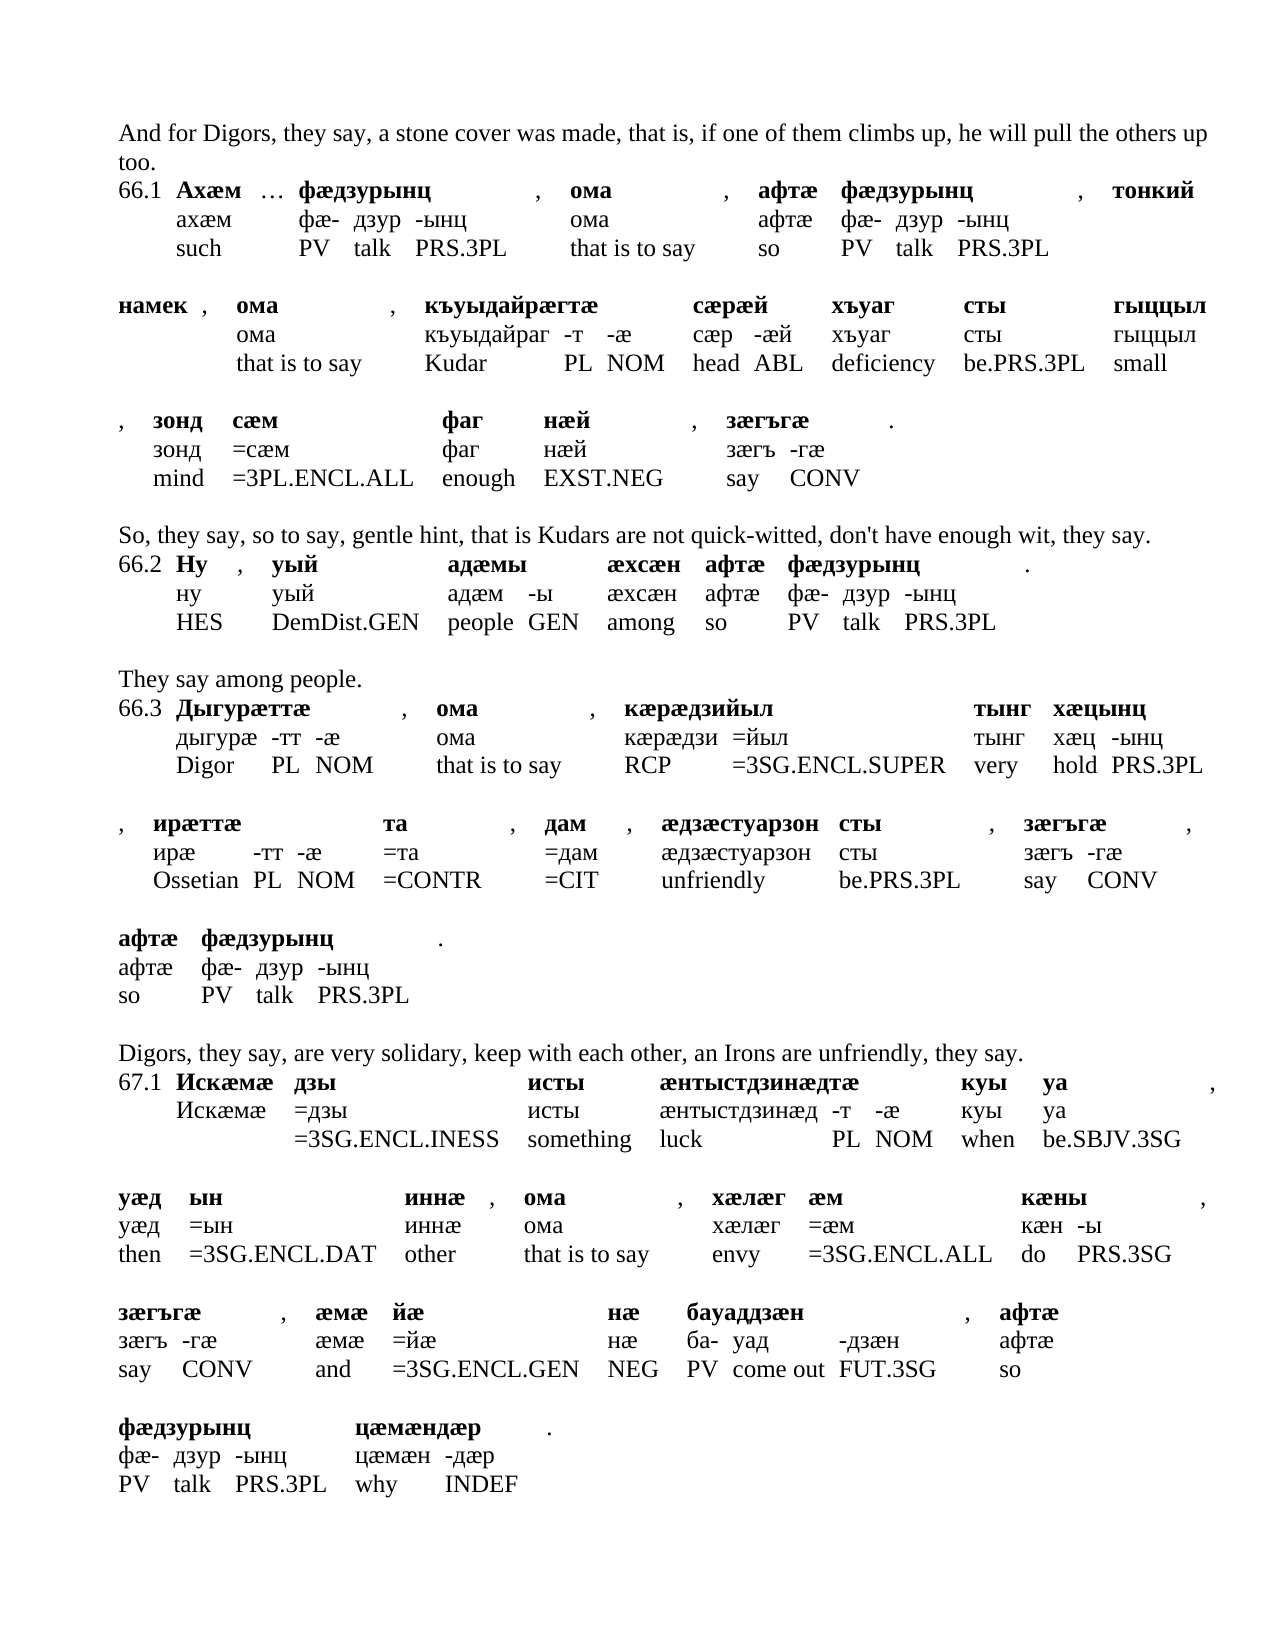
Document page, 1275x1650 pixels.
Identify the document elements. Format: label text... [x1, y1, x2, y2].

text къуыдайрæгтæ [424, 291, 679, 319]
text ABL [754, 348, 804, 377]
text be.PRS.3PL [839, 866, 961, 894]
text ома [236, 319, 362, 348]
text сты [839, 837, 961, 866]
text хæлæг [712, 1182, 794, 1211]
text дзы [294, 1067, 514, 1096]
text нæй [543, 406, 677, 434]
text people [447, 607, 514, 636]
text хæцынц [1053, 693, 1217, 722]
text сты [839, 808, 975, 837]
text , [280, 1297, 301, 1326]
text исты [527, 1096, 632, 1124]
text -ынц [235, 1441, 327, 1469]
text Ну [176, 549, 223, 578]
text фæ- [841, 204, 882, 233]
text PV [201, 981, 242, 1009]
text -ынц [1111, 722, 1204, 751]
text сты [963, 319, 1086, 348]
text -гæ [789, 434, 861, 463]
text -дæр [444, 1441, 518, 1469]
text зæгъ [118, 1326, 168, 1354]
text -гæ [1087, 837, 1158, 866]
text æхсæн [607, 578, 677, 607]
text ну [176, 578, 202, 607]
text that is to say [570, 233, 696, 262]
text PL [271, 751, 301, 779]
text -ынц [904, 578, 997, 607]
text , [989, 808, 1010, 837]
text when [961, 1124, 1015, 1153]
text NOM [875, 1124, 933, 1153]
text Дыгурæттæ [176, 693, 387, 722]
text тынг [974, 693, 1039, 722]
text =3SG.ENCL.DAT [189, 1239, 377, 1268]
text афтæ [758, 176, 827, 204]
text so [758, 233, 813, 262]
text unfriendly [661, 866, 811, 894]
text . [437, 923, 458, 952]
text come out [732, 1354, 825, 1383]
text афтæ [705, 578, 760, 607]
text иннæ [404, 1211, 461, 1239]
text фæдзурынц [201, 923, 424, 952]
text иннæ [404, 1182, 475, 1211]
text And for Digors, they say, a stone cover was made, that is, if one of them climbs up, he will pull the others up too. [118, 118, 1249, 176]
text NOM [607, 348, 665, 377]
text хъуаг [831, 291, 949, 319]
text =æм [808, 1211, 993, 1239]
text =та [383, 837, 482, 866]
text , [1186, 808, 1207, 837]
text ома [570, 204, 696, 233]
text 66.2 [118, 549, 162, 578]
text уый [272, 549, 433, 578]
text фæ- [787, 578, 829, 607]
text фæдзурынц [118, 1412, 341, 1441]
text -гæ [182, 1326, 253, 1354]
text Digors, they say, are very solidary, keep with each other, an Irons are unfriendly, they say. [118, 1038, 1249, 1067]
text адæмы [447, 549, 593, 578]
text small [1113, 348, 1196, 377]
text =йыл [732, 722, 946, 751]
text афтæ [118, 923, 187, 952]
text исты [527, 1067, 646, 1096]
text very [974, 751, 1025, 779]
text намек [118, 291, 188, 319]
text PV [686, 1354, 719, 1383]
text =сæм [232, 434, 414, 463]
text зонд [153, 406, 218, 434]
text ба- [686, 1326, 719, 1354]
text , [509, 808, 531, 837]
text be.SBJV.3SG [1043, 1124, 1182, 1153]
text FUT.3SG [839, 1354, 937, 1383]
text among [607, 607, 677, 636]
text кæрæдзийыл [624, 693, 960, 722]
text PV [118, 1469, 159, 1498]
text цæмæндæр [355, 1412, 532, 1441]
text PL [253, 866, 283, 894]
text PRS.3PL [904, 607, 997, 636]
text фæ- [298, 204, 340, 233]
text гыццыл [1113, 291, 1210, 319]
text , [237, 549, 258, 578]
text фæ- [201, 952, 242, 981]
text Ossetian [153, 866, 239, 894]
text deficiency [831, 348, 936, 377]
text -æ [297, 837, 355, 866]
text -æ [315, 722, 373, 751]
text that is to say [436, 751, 562, 779]
text дам [544, 808, 613, 837]
text =дзы [294, 1096, 500, 1124]
text something [527, 1124, 632, 1153]
text GEN [528, 607, 579, 636]
text æдзæстуарзон [661, 808, 825, 837]
text DemDist.GEN [272, 607, 420, 636]
text фаг [442, 406, 529, 434]
text зæгъгæ [118, 1297, 267, 1326]
text EXST.NEG [543, 463, 663, 492]
text дзур [256, 952, 303, 981]
text be.PRS.3PL [963, 348, 1086, 377]
text , [691, 406, 712, 434]
text head [693, 348, 740, 377]
text уа [1043, 1067, 1196, 1096]
text -тт [253, 837, 283, 866]
text дзур [843, 578, 890, 607]
text other [404, 1239, 461, 1268]
text дзур [896, 204, 943, 233]
text -æй [754, 319, 804, 348]
text -тт [271, 722, 301, 751]
text CONV [1087, 866, 1158, 894]
text … [259, 176, 284, 204]
text =дам [544, 837, 599, 866]
text Kudar [424, 348, 550, 377]
text Ахæм [176, 176, 246, 204]
text фаг [442, 434, 516, 463]
text æмæ [315, 1297, 378, 1326]
text so [999, 1354, 1054, 1383]
text PRS.3PL [235, 1469, 327, 1498]
text PV [787, 607, 829, 636]
text talk [896, 233, 943, 262]
text mind [153, 463, 204, 492]
text -ынц [317, 952, 410, 981]
text , [401, 693, 422, 722]
text æнтыстдзинæд [659, 1096, 818, 1124]
text адæм [447, 578, 514, 607]
text , [1200, 1182, 1221, 1211]
text So, they say, so to say, gentle hint, that is Kudars are not quick-witted, don't have enough wit, they say. [118, 521, 1249, 549]
text -дзæн [839, 1326, 937, 1354]
text бауаддзæн [686, 1297, 951, 1326]
text why [355, 1469, 431, 1498]
text зæгъгæ [1023, 808, 1172, 837]
text =CIT [544, 866, 599, 894]
text talk [173, 1469, 221, 1498]
text enough [442, 463, 516, 492]
text . [888, 406, 909, 434]
text афтæ [705, 549, 774, 578]
text PRS.3PL [957, 233, 1049, 262]
text =3SG.ENCL.INESS [294, 1124, 500, 1153]
text уæд [118, 1182, 175, 1211]
text тонкий [1112, 176, 1194, 204]
text афтæ [999, 1326, 1054, 1354]
text -ынц [957, 204, 1049, 233]
text нæй [543, 434, 663, 463]
text ома [236, 291, 376, 319]
text , [626, 808, 647, 837]
text цæмæн [355, 1441, 431, 1469]
text ын [189, 1182, 391, 1211]
text Искæмæ [176, 1096, 266, 1124]
text фæдзурынц [787, 549, 1010, 578]
text та [383, 808, 496, 837]
text -ынц [415, 204, 507, 233]
text афтæ [118, 952, 173, 981]
text and [315, 1354, 364, 1383]
text куы [961, 1067, 1029, 1096]
text NOM [297, 866, 355, 894]
text уа [1043, 1096, 1182, 1124]
text RCP [624, 751, 718, 779]
text =3SG.ENCL.GEN [392, 1354, 580, 1383]
text PRS.3PL [317, 981, 410, 1009]
text -æ [607, 319, 665, 348]
text NEG [607, 1354, 659, 1383]
text зæгъ [726, 434, 776, 463]
text дзур [173, 1441, 221, 1469]
text that is to say [236, 348, 362, 377]
text хæц [1053, 722, 1097, 751]
text . [1024, 549, 1045, 578]
text кæны [1021, 1182, 1186, 1211]
text talk [843, 607, 890, 636]
text ома [436, 722, 562, 751]
text PRS.3PL [1111, 751, 1204, 779]
text talk [353, 233, 401, 262]
text do [1021, 1239, 1063, 1268]
text ахæм [176, 204, 232, 233]
text кæн [1021, 1211, 1063, 1239]
text дыгурæ [176, 722, 257, 751]
text , [1077, 176, 1098, 204]
text NOM [315, 751, 373, 779]
text йæ [392, 1297, 594, 1326]
text æм [808, 1182, 1007, 1211]
text talk [256, 981, 303, 1009]
text , [389, 291, 411, 319]
text Digor [176, 751, 257, 779]
text say [726, 463, 776, 492]
text so [118, 981, 173, 1009]
text , [589, 693, 610, 722]
text æдзæстуарзон [661, 837, 811, 866]
text -ы [1077, 1211, 1172, 1239]
text say [118, 1354, 168, 1383]
text хъуаг [831, 319, 936, 348]
text фæ- [118, 1441, 159, 1469]
text PV [841, 233, 882, 262]
text , [118, 808, 139, 837]
text æмæ [315, 1326, 364, 1354]
text , [964, 1297, 985, 1326]
text уад [732, 1326, 825, 1354]
text афтæ [758, 204, 813, 233]
text =3PL.ENCL.ALL [232, 463, 414, 492]
text хæлæг [712, 1211, 780, 1239]
text Искæмæ [176, 1067, 280, 1096]
text кæрæдзи [624, 722, 718, 751]
text CONV [182, 1354, 253, 1383]
text =йæ [392, 1326, 580, 1354]
text 67.1 [118, 1067, 162, 1096]
text ома [436, 693, 576, 722]
text such [176, 233, 232, 262]
text ирæттæ [153, 808, 369, 837]
text ирæ [153, 837, 239, 866]
text 66.3 [118, 693, 162, 722]
text PRS.3PL [415, 233, 507, 262]
text къуыдайраг [424, 319, 550, 348]
text сты [963, 291, 1099, 319]
text , [118, 406, 139, 434]
text CONV [789, 463, 861, 492]
text -т [564, 319, 593, 348]
text PL [564, 348, 593, 377]
text ома [570, 176, 709, 204]
text зæгъ [1023, 837, 1073, 866]
text зонд [153, 434, 204, 463]
text =3SG.ENCL.SUPER [732, 751, 946, 779]
text -т [832, 1096, 861, 1124]
text PRS.3SG [1077, 1239, 1172, 1268]
text =ын [189, 1211, 377, 1239]
text , [723, 176, 744, 204]
text luck [659, 1124, 818, 1153]
text They say among people. [118, 664, 1249, 693]
text æхсæн [607, 549, 691, 578]
text сæр [693, 319, 740, 348]
text куы [961, 1096, 1015, 1124]
text say [1023, 866, 1073, 894]
text сæм [232, 406, 428, 434]
text фæдзурынц [298, 176, 521, 204]
text фæдзурынц [841, 176, 1063, 204]
text нæ [607, 1297, 673, 1326]
text дзур [353, 204, 401, 233]
text that is to say [524, 1239, 649, 1268]
text , [677, 1182, 698, 1211]
text , [201, 291, 222, 319]
text PV [298, 233, 340, 262]
text HES [176, 607, 223, 636]
text . [546, 1412, 567, 1441]
text hold [1053, 751, 1097, 779]
text =CONTR [383, 866, 482, 894]
text ома [524, 1182, 663, 1211]
text PL [832, 1124, 861, 1153]
text envy [712, 1239, 780, 1268]
text афтæ [999, 1297, 1068, 1326]
text уæд [118, 1211, 161, 1239]
text гыццыл [1113, 319, 1196, 348]
text уый [272, 578, 420, 607]
text , [535, 176, 556, 204]
text сæрæй [693, 291, 818, 319]
text нæ [607, 1326, 659, 1354]
text -æ [875, 1096, 933, 1124]
text , [1209, 1067, 1230, 1096]
text 66.1 [118, 176, 162, 204]
text ома [524, 1211, 649, 1239]
text зæгъгæ [726, 406, 874, 434]
text =3SG.ENCL.ALL [808, 1239, 993, 1268]
text so [705, 607, 760, 636]
text -ы [528, 578, 579, 607]
text , [489, 1182, 510, 1211]
text æнтыстдзинæдтæ [659, 1067, 947, 1096]
text тынг [974, 722, 1025, 751]
text INDEF [444, 1469, 518, 1498]
text then [118, 1239, 161, 1268]
